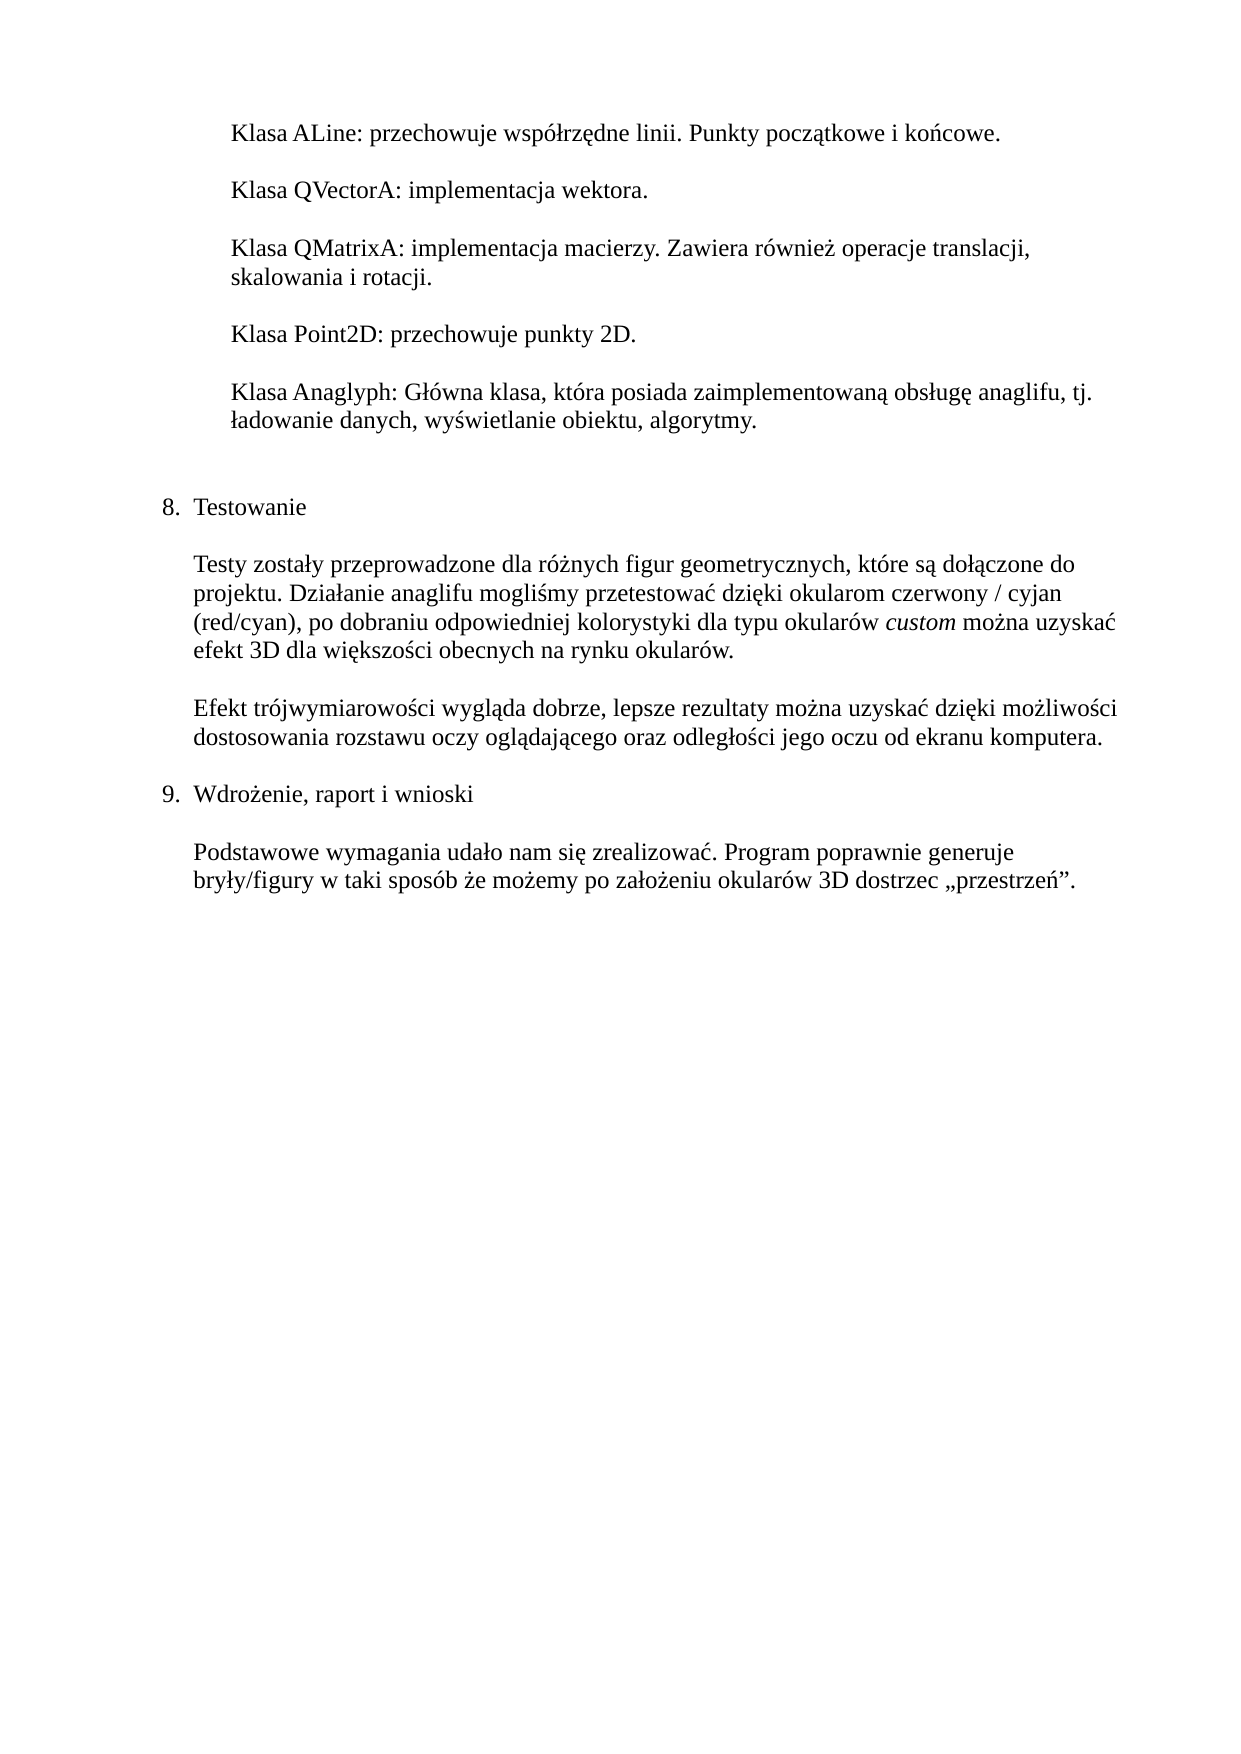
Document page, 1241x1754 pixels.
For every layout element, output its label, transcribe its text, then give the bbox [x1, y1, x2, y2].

list Testy zostały przeprowadzone dla różnych figur geometrycznych, które są dołączone do projektu. Działanie anaglifu mogliśmy przetestować dzięki okularom czerwony / cyjan (red/cyan), po dobraniu odpowiedniej kolorystyki dla typu okularów custom można uzyskać efekt 3D dla większości obecnych na rynku okularów. [156, 549, 1122, 664]
list Klasa ALine: przechowuje współrzędne linii. Punkty początkowe i końcowe. Klasa QVectorA: implementacja wektora. Klasa QMatrixA: implementacja macierzy. Zawiera również operacje translacji, skalowania i rotacji. Klasa Point2D: przechowuje punkty 2D. Klasa Anaglyph: Główna klasa, która posiada zaimplementowaną obsługę anaglifu, tj. ładowanie danych, wyświetlanie obiektu, algorytmy. [193, 118, 1122, 492]
list Testowanie [156, 492, 1122, 549]
list Efekt trójwymiarowości wygląda dobrze, lepsze rezultaty można uzyskać dzięki możliwości dostosowania rozstawu oczy oglądającego oraz odległości jego oczu od ekranu komputera. [156, 664, 1122, 779]
list Wdrożenie, raport i wnioski Podstawowe wymagania udało nam się zrealizować. Program poprawnie generuje bryły/figury w taki sposób że możemy po założeniu okularów 3D dostrzec „przestrzeń”. [156, 779, 1122, 923]
